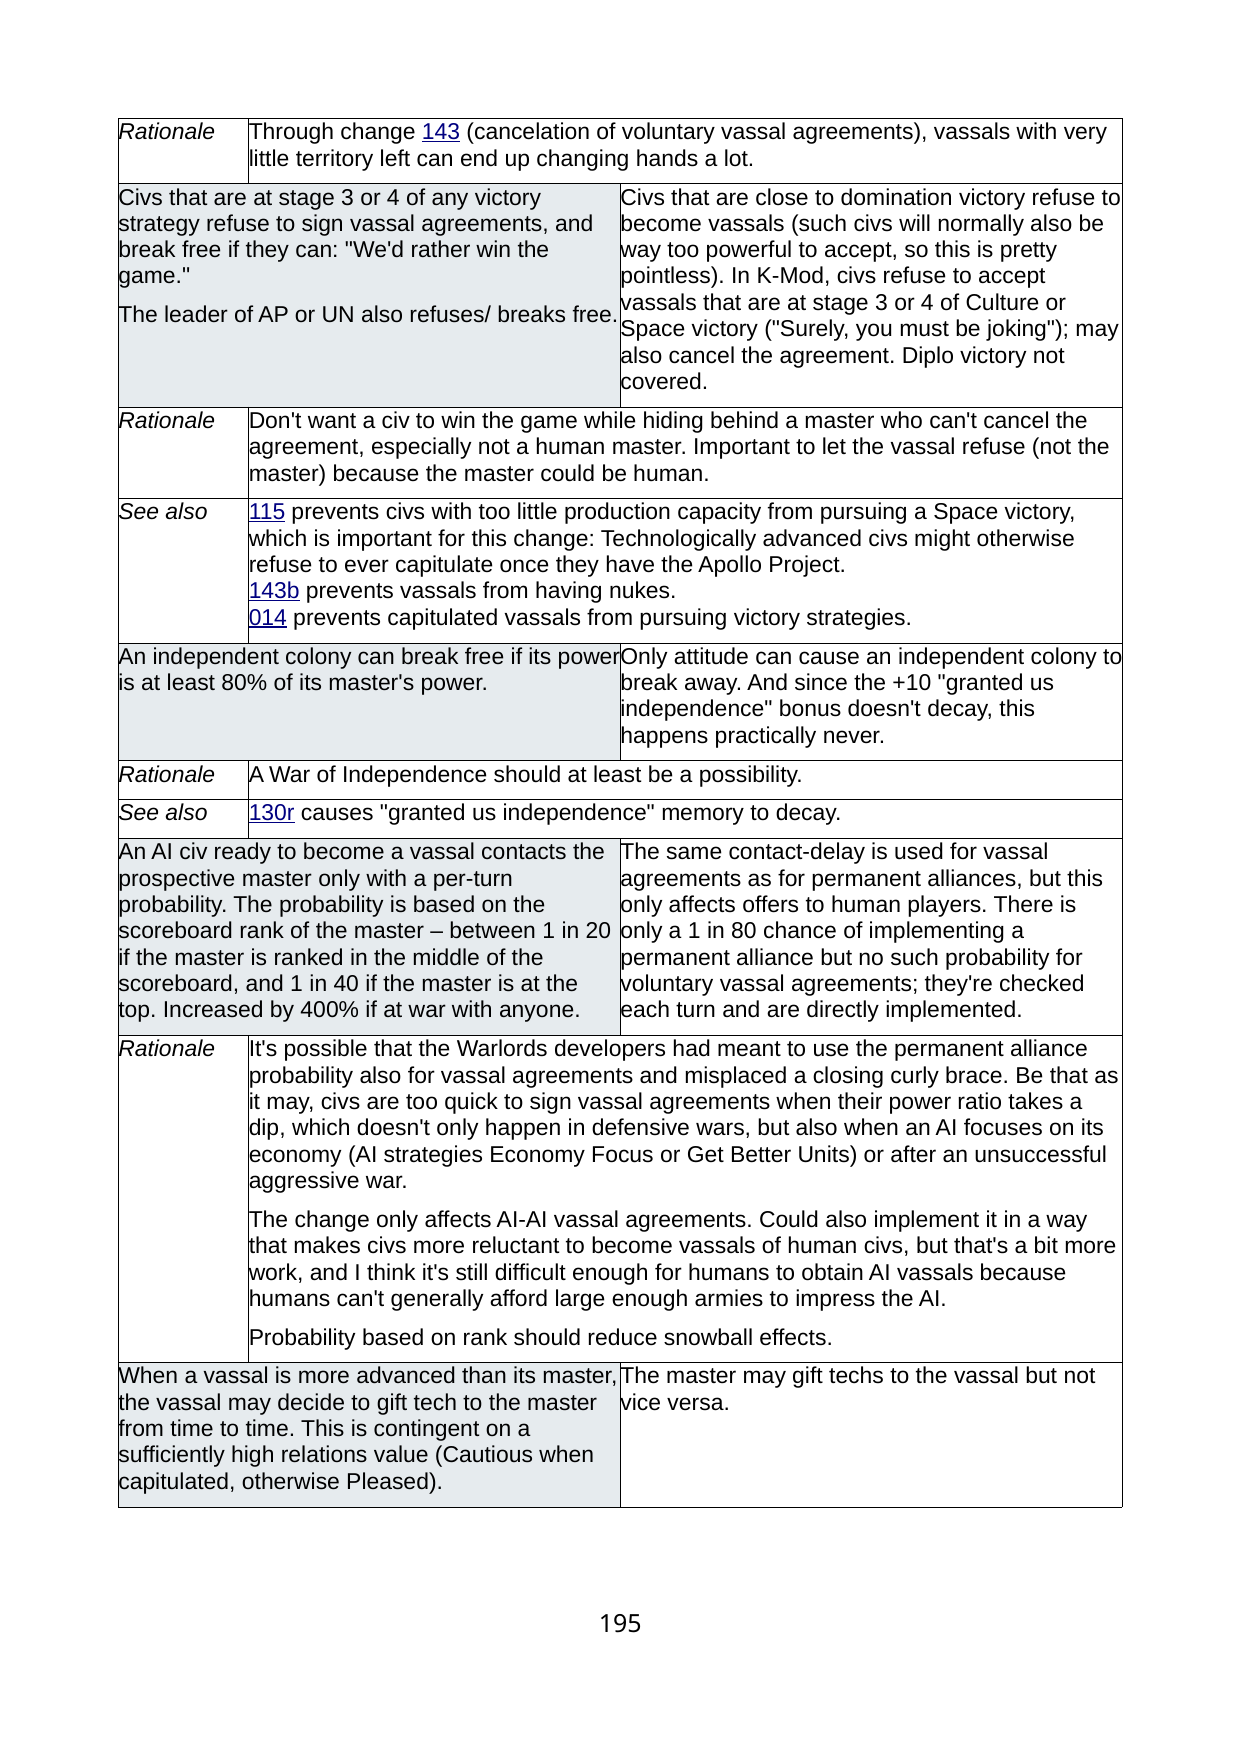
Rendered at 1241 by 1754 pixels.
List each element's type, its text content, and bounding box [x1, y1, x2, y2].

table_cell Rationale [119, 408, 248, 498]
table_cell See also [119, 499, 248, 642]
table_cell Don't want a civ to win the game while hiding behind a master who can't cancel the agreement, especially not a human master. Important to let the vassal refuse (not the master) because the master could be human. [249, 408, 1122, 498]
table_cell See also [119, 800, 248, 838]
table_cell Through change 143 (cancelation of voluntary vassal agreements), vassals with very little territory left can end up changing hands a lot. [249, 119, 1122, 183]
table_cell Rationale [119, 1036, 248, 1362]
table_cell Civs that are close to domination victory refuse to become vassals (such civs will normally also be way too powerful to accept, so this is pretty pointless). In K-Mod, civs refuse to accept vassals that are at stage 3 or 4 of Culture or Space victory ("Surely, you must be joking"); may also cancel the agreement. Diplo victory not covered. [621, 184, 1122, 407]
table_cell A War of Independence should at least be a possibility. [249, 761, 1122, 799]
table_cell The same contact-delay is used for vassal agreements as for permanent alliances, but this only affects offers to human players. There is only a 1 in 80 chance of implementing a permanent alliance but no such probability for voluntary vassal agreements; they're checked each turn and are directly implemented. [621, 839, 1122, 1035]
table_cell An AI civ ready to become a vassal contacts the prospective master only with a per-turn probability. The probability is based on the scoreboard rank of the master – between 1 in 20 if the master is ranked in the middle of the scoreboard, and 1 in 40 if the master is at the top. Increased by 400% if at war with anyone. [119, 839, 620, 1035]
table_cell Only attitude can cause an independent colony to break away. And since the +10 "granted us independence" bonus doesn't decay, this happens practically never. [621, 644, 1122, 760]
table_cell The master may gift techs to the vassal but not vice versa. [621, 1363, 1122, 1507]
table_cell Rationale [119, 761, 248, 799]
table_cell It's possible that the Warlords developers had meant to use the permanent alliance probability also for vassal agreements and misplaced a closing curly brace. Be that as it may, civs are too quick to sign vassal agreements when their power ratio takes a dip, which doesn't only happen in defensive wars, but also when an AI focuses on its economy (AI strategies Economy Focus or Get Better Units) or after an unsuccessful aggressive war. The change only affects AI-AI vassal agreements. Could also implement it in a way that makes civs more reluctant to become vassals of human civs, but that's a bit more work, and I think it's still difficult enough for humans to obtain AI vassals because humans can't generally afford large enough armies to impress the AI. Probability based on rank should reduce snowball effects. [249, 1036, 1122, 1362]
table_cell Rationale [119, 119, 248, 183]
table_cell When a vassal is more advanced than its master, the vassal may decide to gift tech to the master from time to time. This is contingent on a sufficiently high relations value (Cautious when capitulated, otherwise Pleased). [119, 1363, 620, 1507]
table_cell 115 prevents civs with too little production capacity from pursuing a Space victory, which is important for this change: Technologically advanced civs might otherwise refuse to ever capitulate once they have the Apollo Project. 143b prevents vassals from having nukes. 014 prevents capitulated vassals from pursuing victory strategies. [249, 499, 1122, 642]
table_cell An independent colony can break free if its power is at least 80% of its master's power. [119, 644, 620, 760]
table_cell 130r causes "granted us independence" memory to decay. [249, 800, 1122, 838]
table_cell Civs that are at stage 3 or 4 of any victory strategy refuse to sign vassal agreements, and break free if they can: "We'd rather win the game." The leader of AP or UN also refuses/ breaks free. [119, 184, 620, 407]
